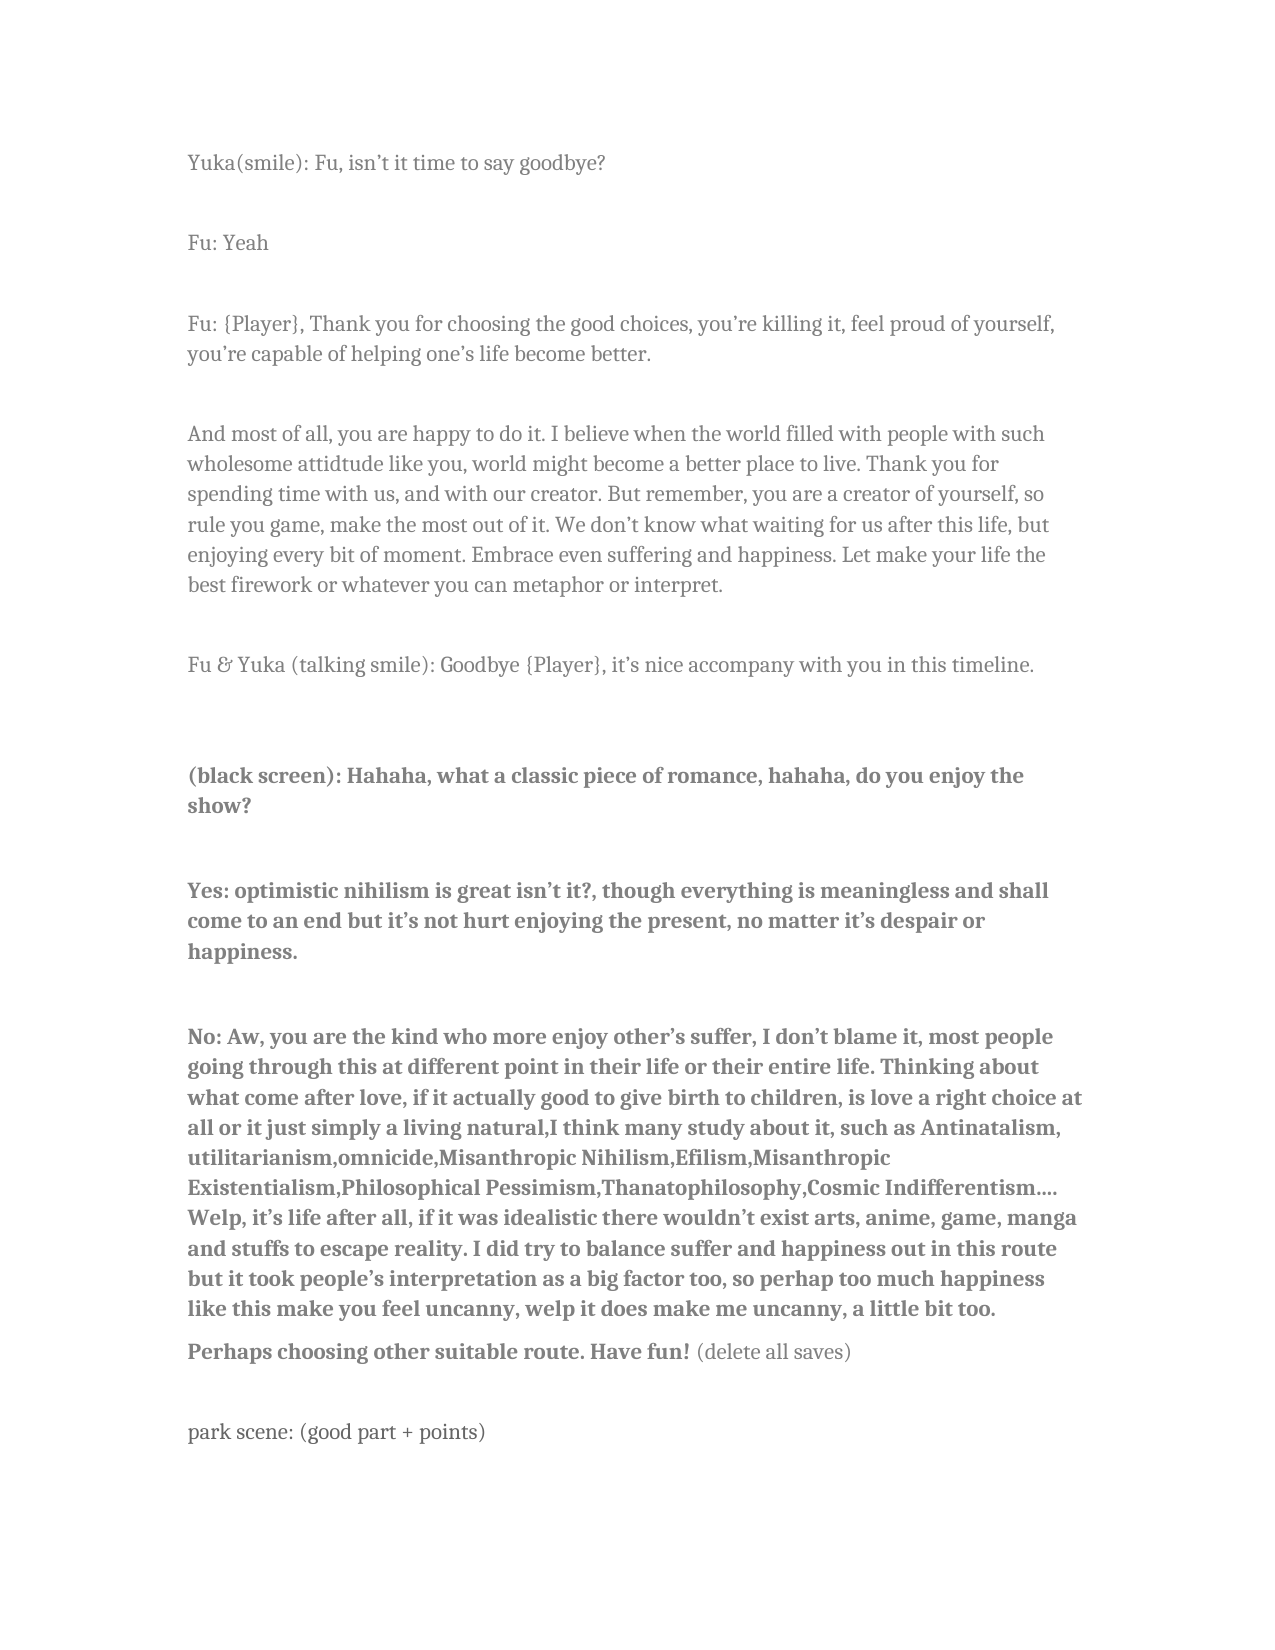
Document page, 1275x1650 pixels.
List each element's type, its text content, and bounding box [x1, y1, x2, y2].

text Fu: {Player}, Thank you for choosing the good choices, you’re killing it, feel proud of yourself, you’re capable of helping one’s life become better. [187, 310, 1087, 367]
text Perhaps choosing other suitable route. Have fun! (delete all saves) [187, 1338, 1087, 1365]
text Fu & Yuka (talking smile): Goodbye {Player}, it’s nice accompany with you in this timeline. [187, 652, 1087, 678]
text Fu: Yeah [187, 230, 1087, 257]
text park scene: (good part + points) [187, 1419, 1087, 1445]
text No: Aw, you are the kind who more enjoy other’s suffer, I don’t blame it, most people going through this at different point in their life or their entire life. Thinking about what come after love, if it actually good to give birth to children, is love a right choice at all or it just simply a living natural,I think many study about it, such as Antinatalism, utilitarianism,omnicide,Misanthropic Nihilism,Efilism,Misanthropic Existentialism,Philosophical Pessimism,Thanatophilosophy,Cosmic Indifferentism.... Welp, it’s life after all, if it was idealistic there wouldn’t exist arts, anime, game, manga and stuffs to escape reality. I did try to balance suffer and happiness out in this route but it took people’s interpretation as a big factor too, so perhap too much happiness like this make you feel uncanny, welp it does make me uncanny, a little bit too. [187, 1024, 1087, 1322]
text And most of all, you are happy to do it. I believe when the world filled with people with such wholesome attidtude like you, world might become a better place to live. Thank you for spending time with us, and with our creator. But remember, you are a creator of yourself, so rule you game, make the most out of it. We don’t know what waiting for us after this life, but enjoying every bit of moment. Embrace even suffering and happiness. Let make your life the best firework or whatever you can metaphor or interpret. [187, 421, 1087, 598]
text Yuka(smile): Fu, isn’t it time to say goodbye? [187, 150, 1087, 176]
text (black screen): Hahaha, what a classic piece of romance, hahaha, do you enjoy the show? [187, 762, 1087, 819]
text Yes: optimistic nihilism is great isn’t it?, though everything is meaningless and shall come to an end but it’s not hurt enjoying the present, no matter it’s despair or happiness. [187, 878, 1087, 965]
